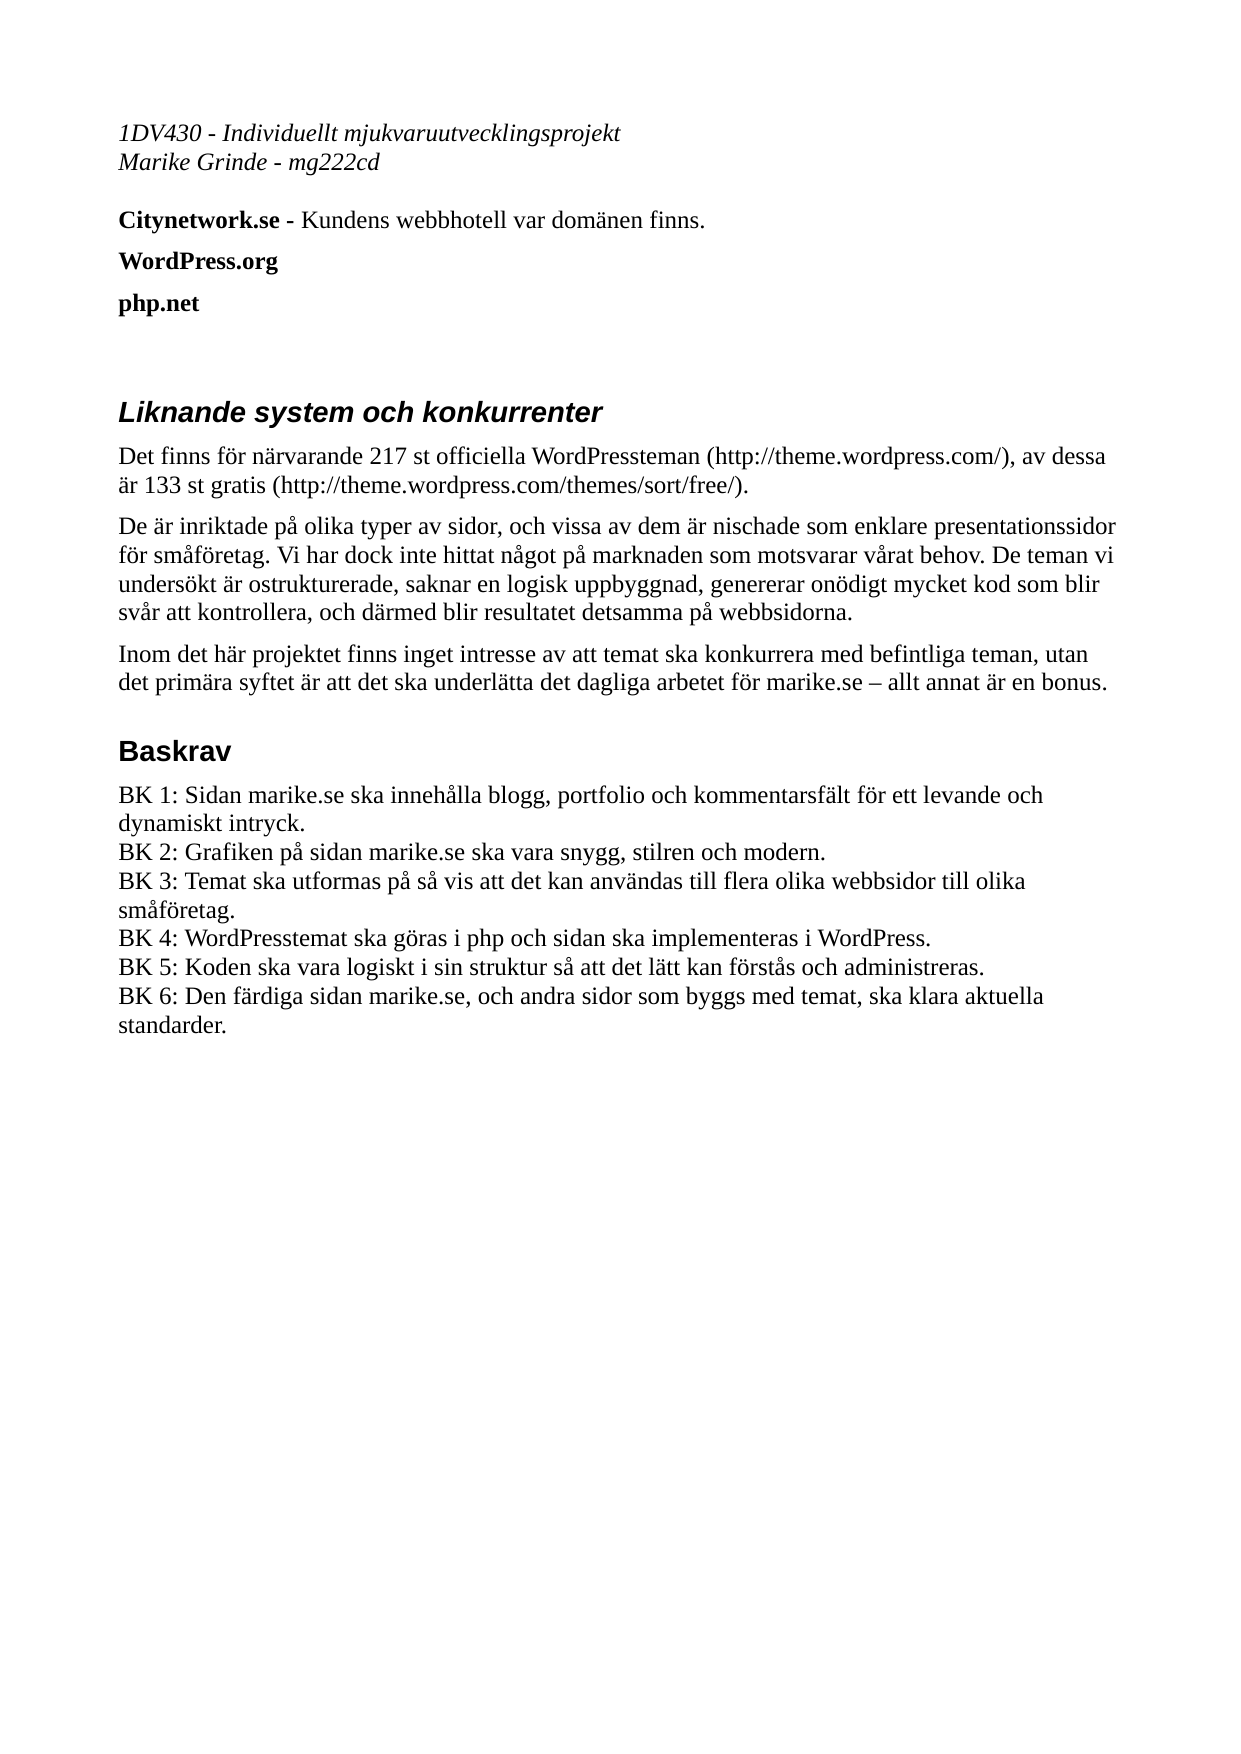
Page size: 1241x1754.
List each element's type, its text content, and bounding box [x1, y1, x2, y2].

text BK 6: Den färdiga sidan marike.se, och andra sidor som byggs med temat, ska klara aktuella standarder. [118, 981, 1122, 1038]
text BK 1: Sidan marike.se ska innehålla blogg, portfolio och kommentarsfält för ett levande och dynamiskt intryck. [118, 780, 1122, 837]
text BK 4: WordPresstemat ska göras i php och sidan ska implementeras i WordPress. [118, 923, 1122, 952]
text Det finns för närvarande 217 st officiella WordPressteman (http://theme.wordpress.com/), av dessa är 133 st gratis (http://theme.wordpress.com/themes/sort/free/). [118, 441, 1122, 499]
text php.net [118, 288, 1122, 316]
subtitle Baskrav [118, 734, 1122, 767]
text BK 2: Grafiken på sidan marike.se ska vara snygg, stilren och modern. [118, 837, 1122, 866]
text BK 5: Koden ska vara logiskt i sin struktur så att det lätt kan förstås och administreras. [118, 952, 1122, 981]
text WordPress.org [118, 246, 1122, 275]
subtitle Liknande system och konkurrenter [118, 395, 1122, 429]
text Citynetwork.se - Kundens webbhotell var domänen finns. [118, 205, 1122, 234]
text BK 3: Temat ska utformas på så vis att det kan användas till flera olika webbsidor till olika småföretag. [118, 866, 1122, 923]
text De är inriktade på olika typer av sidor, och vissa av dem är nischade som enklare presentationssidor för småföretag. Vi har dock inte hittat något på marknaden som motsvarar vårat behov. De teman vi undersökt är ostrukturerade, saknar en logisk uppbyggnad, genererar onödigt mycket kod som blir svår att kontrollera, och därmed blir resultatet detsamma på webbsidorna. [118, 511, 1122, 626]
text Inom det här projektet finns inget intresse av att temat ska konkurrera med befintliga teman, utan det primära syftet är att det ska underlätta det dagliga arbetet för marike.se – allt annat är en bonus. [118, 639, 1122, 696]
